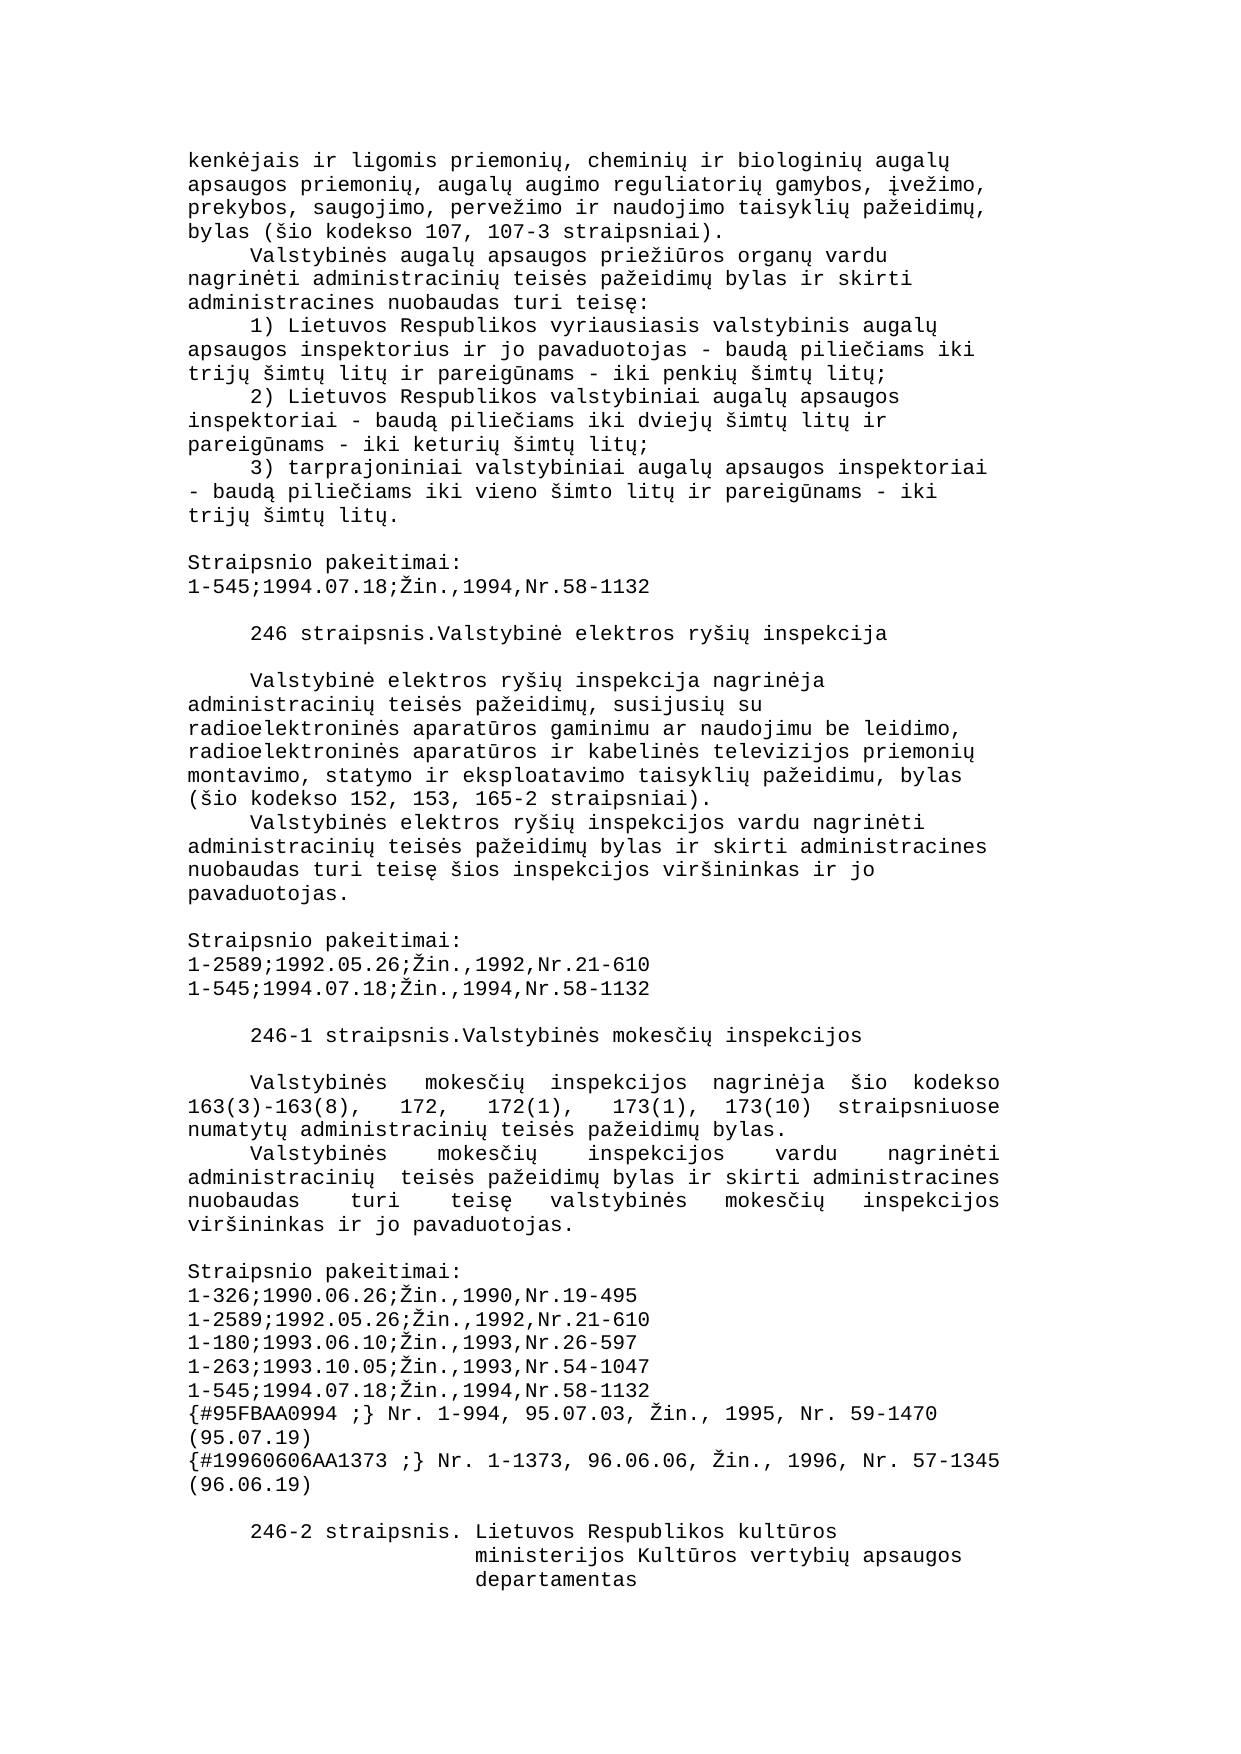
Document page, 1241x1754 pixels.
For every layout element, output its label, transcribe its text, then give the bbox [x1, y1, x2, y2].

text apsaugos priemonių, augalų augimo reguliatorių gamybos, įvežimo, [187, 174, 1053, 197]
text numatytų administracinių teisės pažeidimų bylas. [187, 1119, 1053, 1143]
text nuobaudas turi teisę valstybinės mokesčių inspekcijos [187, 1190, 1053, 1214]
text administracines nuobaudas turi teisę: [187, 292, 1053, 316]
text nuobaudas turi teisę šios inspekcijos viršininkas ir jo [187, 859, 1053, 883]
text bylas (šio kodekso 107, 107-3 straipsniai). [187, 221, 1053, 244]
text 1-180;1993.06.10;Žin.,1993,Nr.26-597 [187, 1332, 1053, 1356]
text administracinių teisės pažeidimų bylas ir skirti administracines [187, 836, 1053, 859]
text trijų šimtų litų ir pareigūnams - iki penkių šimtų litų; [187, 363, 1053, 386]
text 3) tarprajoniniai valstybiniai augalų apsaugos inspektoriai [187, 457, 1053, 481]
text Straipsnio pakeitimai: [187, 552, 1053, 576]
text departamentas [187, 1569, 1053, 1592]
text Valstybinės augalų apsaugos priežiūros organų vardu [187, 244, 1053, 268]
text 2) Lietuvos Respublikos valstybiniai augalų apsaugos [187, 386, 1053, 410]
text apsaugos inspektorius ir jo pavaduotojas - baudą piliečiams iki [187, 339, 1053, 363]
text 246-2 straipsnis. Lietuvos Respublikos kultūros [187, 1521, 1053, 1545]
text radioelektroninės aparatūros gaminimu ar naudojimu be leidimo, [187, 717, 1053, 741]
text Valstybinės mokesčių inspekcijos nagrinėja šio kodekso [187, 1072, 1053, 1096]
text pareigūnams - iki keturių šimtų litų; [187, 434, 1053, 457]
text ministerijos Kultūros vertybių apsaugos [187, 1545, 1053, 1569]
text montavimo, statymo ir eksploatavimo taisyklių pažeidimu, bylas [187, 765, 1053, 788]
text trijų šimtų litų. [187, 505, 1053, 528]
text administracinių teisės pažeidimų, susijusių su [187, 694, 1053, 717]
text 1-545;1994.07.18;Žin.,1994,Nr.58-1132 [187, 978, 1053, 1001]
text 1-326;1990.06.26;Žin.,1990,Nr.19-495 [187, 1285, 1053, 1309]
text 1-2589;1992.05.26;Žin.,1992,Nr.21-610 [187, 954, 1053, 978]
text (šio kodekso 152, 153, 165-2 straipsniai). [187, 788, 1053, 812]
text {#19960606AA1373 ;} Nr. 1-1373, 96.06.06, Žin., 1996, Nr. 57-1345 (96.06.19) [187, 1451, 1053, 1498]
text administracinių teisės pažeidimų bylas ir skirti administracines [187, 1167, 1053, 1190]
text Valstybinė elektros ryšių inspekcija nagrinėja [187, 670, 1053, 694]
text Valstybinės elektros ryšių inspekcijos vardu nagrinėti [187, 812, 1053, 836]
text 246-1 straipsnis.Valstybinės mokesčių inspekcijos [187, 1025, 1053, 1048]
text 1-545;1994.07.18;Žin.,1994,Nr.58-1132 [187, 1379, 1053, 1403]
text Straipsnio pakeitimai: [187, 930, 1053, 954]
text 1-263;1993.10.05;Žin.,1993,Nr.54-1047 [187, 1356, 1053, 1379]
text 1-2589;1992.05.26;Žin.,1992,Nr.21-610 [187, 1309, 1053, 1332]
text radioelektroninės aparatūros ir kabelinės televizijos priemonių [187, 741, 1053, 765]
text prekybos, saugojimo, pervežimo ir naudojimo taisyklių pažeidimų, [187, 197, 1053, 221]
text nagrinėti administracinių teisės pažeidimų bylas ir skirti [187, 268, 1053, 292]
text - baudą piliečiams iki vieno šimto litų ir pareigūnams - iki [187, 481, 1053, 505]
text Straipsnio pakeitimai: [187, 1261, 1053, 1285]
text kenkėjais ir ligomis priemonių, cheminių ir biologinių augalų [187, 150, 1053, 174]
text viršininkas ir jo pavaduotojas. [187, 1214, 1053, 1238]
text 1) Lietuvos Respublikos vyriausiasis valstybinis augalų [187, 316, 1053, 339]
text 1-545;1994.07.18;Žin.,1994,Nr.58-1132 [187, 576, 1053, 599]
text pavaduotojas. [187, 883, 1053, 907]
text 163(3)-163(8), 172, 172(1), 173(1), 173(10) straipsniuose [187, 1096, 1053, 1119]
text inspektoriai - baudą piliečiams iki dviejų šimtų litų ir [187, 410, 1053, 434]
text 246 straipsnis.Valstybinė elektros ryšių inspekcija [187, 623, 1053, 647]
text {#95FBAA0994 ;} Nr. 1-994, 95.07.03, Žin., 1995, Nr. 59-1470 (95.07.19) [187, 1403, 1053, 1451]
text Valstybinės mokesčių inspekcijos vardu nagrinėti [187, 1143, 1053, 1167]
